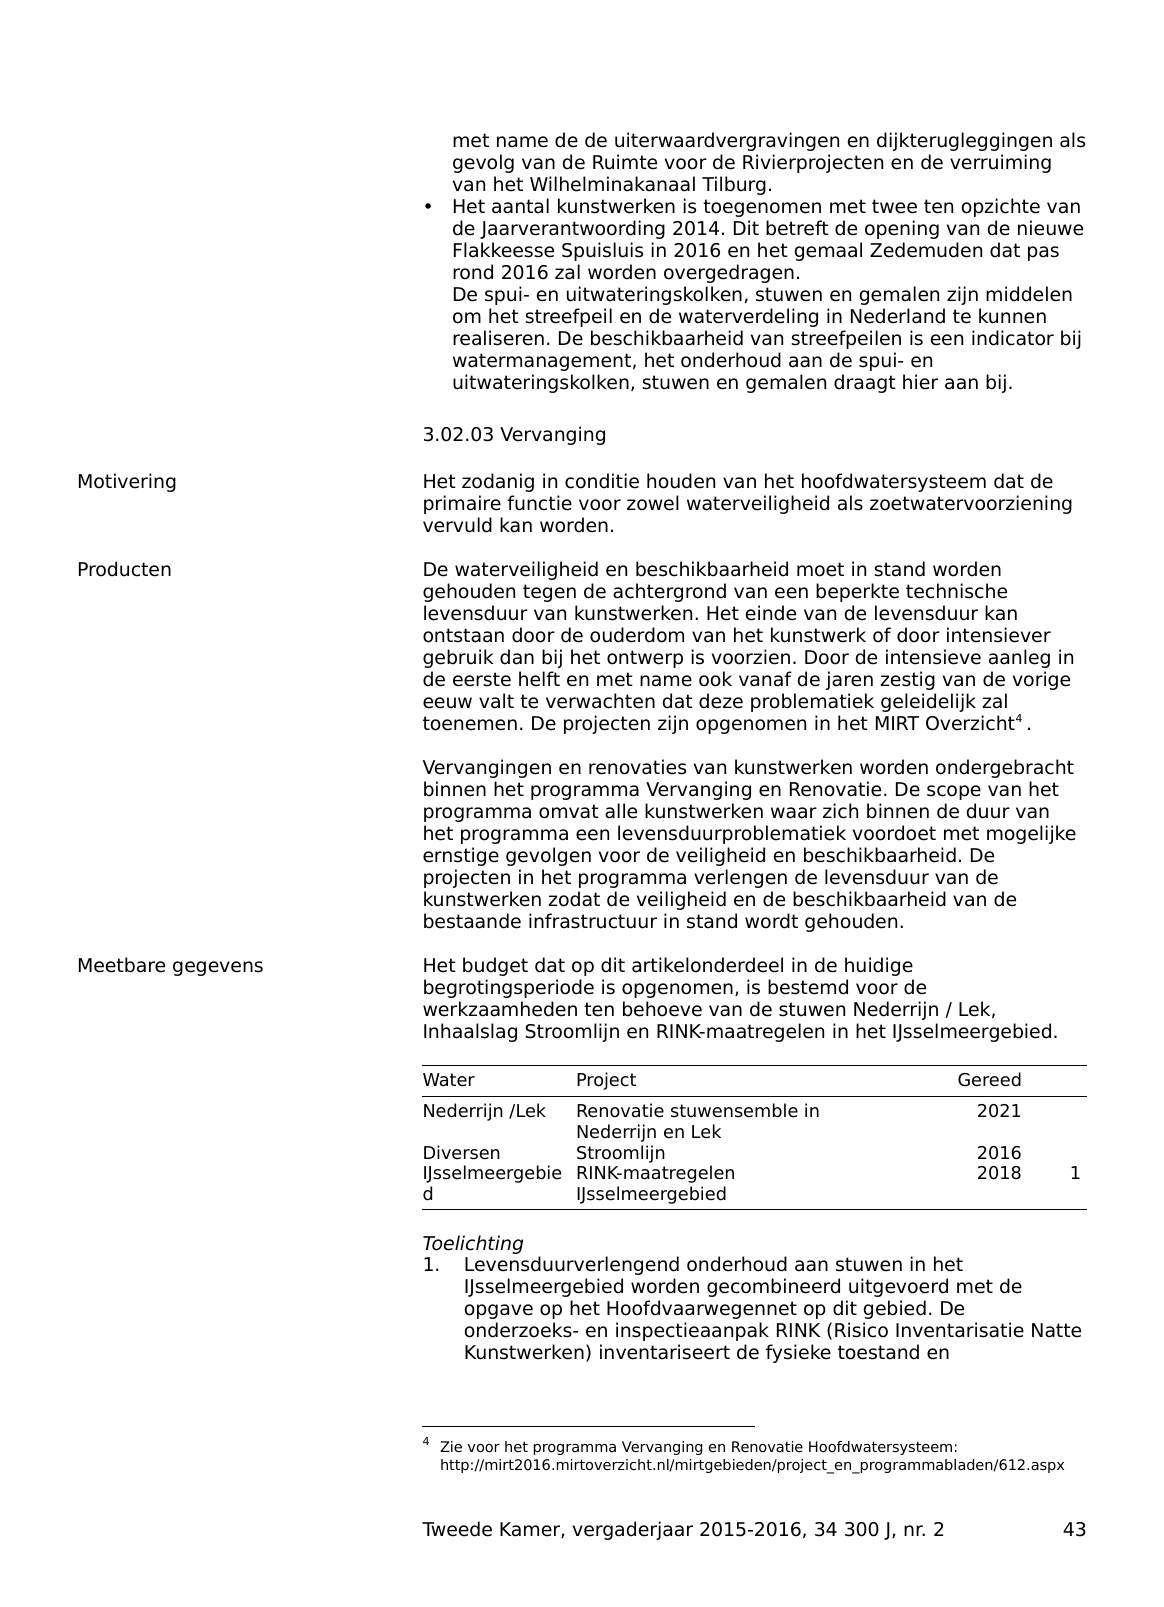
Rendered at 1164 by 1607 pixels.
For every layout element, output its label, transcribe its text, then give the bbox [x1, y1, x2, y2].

table_cell Diversen [422, 1143, 570, 1163]
text • Het aantal kunstwerken is toegenomen met twee ten opzichte van de Jaarverantwoording 2014. Dit betreft de opening van de nieuwe Flakkeesse Spuisluis in 2016 en het gemaal Zedemuden dat pas rond 2016 zal worden overgedragen. [422, 196, 1087, 284]
text met name de de uiterwaardvergravingen en dijkterugleggingen als gevolg van de Ruimte voor de Rivierprojecten en de verruiming van het Wilhelminakanaal Tilburg. [422, 130, 1087, 196]
table_cell Nederrijn /Lek [422, 1097, 570, 1143]
text Meetbare gegevens [77, 955, 399, 977]
table_cell Stroomlijn [570, 1143, 880, 1163]
subtitle 3.02.03 Vervanging [422, 424, 1087, 446]
table_cell [1028, 1097, 1087, 1143]
table_cell 2021 [880, 1097, 1028, 1143]
table_cell 2016 [880, 1143, 1028, 1163]
table_header Water [422, 1066, 570, 1096]
text Het budget dat op dit artikelonderdeel in de huidige begrotingsperiode is opgenomen, is bestemd voor de werkzaamheden ten behoeve van de stuwen Nederrijn / Lek, Inhaalslag Stroomlijn en RINK-maatregelen in het IJsselmeergebied. [422, 955, 1087, 1043]
text Het zodanig in conditie houden van het hoofdwatersysteem dat de primaire functie voor zowel waterveiligheid als zoetwatervoorziening vervuld kan worden. [422, 471, 1087, 537]
table_header [1028, 1066, 1087, 1096]
text Vervangingen en renovaties van kunstwerken worden ondergebracht binnen het programma Vervanging en Renovatie. De scope van het programma omvat alle kunstwerken waar zich binnen de duur van het programma een levensduurproblematiek voordoet met mogelijke ernstige gevolgen voor de veiligheid en beschikbaarheid. De projecten in het programma verlengen de levensduur van de kunstwerken zodat de veiligheid en de beschikbaarheid van de bestaande infrastructuur in stand wordt gehouden. [422, 757, 1087, 933]
text De spui- en uitwateringskolken, stuwen en gemalen zijn middelen om het streefpeil en de waterverdeling in Nederland te kunnen realiseren. De beschikbaarheid van streefpeilen is een indicator bij watermanagement, het onderhoud aan de spui- en uitwateringskolken, stuwen en gemalen draagt hier aan bij. [452, 284, 1087, 394]
table_cell 2018 [880, 1163, 1028, 1209]
text De waterveiligheid en beschikbaarheid moet in stand worden gehouden tegen de achtergrond van een beperkte technische levensduur van kunstwerken. Het einde van de levensduur kan ontstaan door de ouderdom van het kunstwerk of door intensiever gebruik dan bij het ontwerp is voorzien. Door de intensieve aanleg in de eerste helft en met name ook vanaf de jaren zestig van de vorige eeuw valt te verwachten dat deze problematiek geleidelijk zal toenemen. De projecten zijn opgenomen in het MIRT Overzicht. [422, 559, 1087, 734]
text Zie voor het programma Vervanging en Renovatie Hoofdwatersysteem: http://mirt2016.mirtoverzicht.nl/mirtgebieden/project_en_programmabladen/612.aspx [422, 1435, 1087, 1474]
table_cell IJsselmeergebied [422, 1163, 570, 1209]
table_cell 1 [1028, 1163, 1087, 1209]
text Producten [77, 559, 399, 581]
subtitle Toelichting [422, 1232, 1087, 1254]
text Motivering [77, 471, 399, 493]
table_header Gereed [880, 1066, 1028, 1096]
table_cell Renovatie stuwensemble in Nederrijn en Lek [570, 1097, 880, 1143]
table_header Project [570, 1066, 880, 1096]
text 1. Levensduurverlengend onderhoud aan stuwen in het IJsselmeergebied worden gecombineerd uitgevoerd met de opgave op het Hoofdvaarwegennet op dit gebied. De onderzoeks- en inspectieaanpak RINK (Risico Inventarisatie Natte Kunstwerken) inventariseert de fysieke toestand en [422, 1254, 1087, 1364]
table_cell [1028, 1143, 1087, 1163]
table_cell RINK-maatregelen IJsselmeergebied [570, 1163, 880, 1209]
